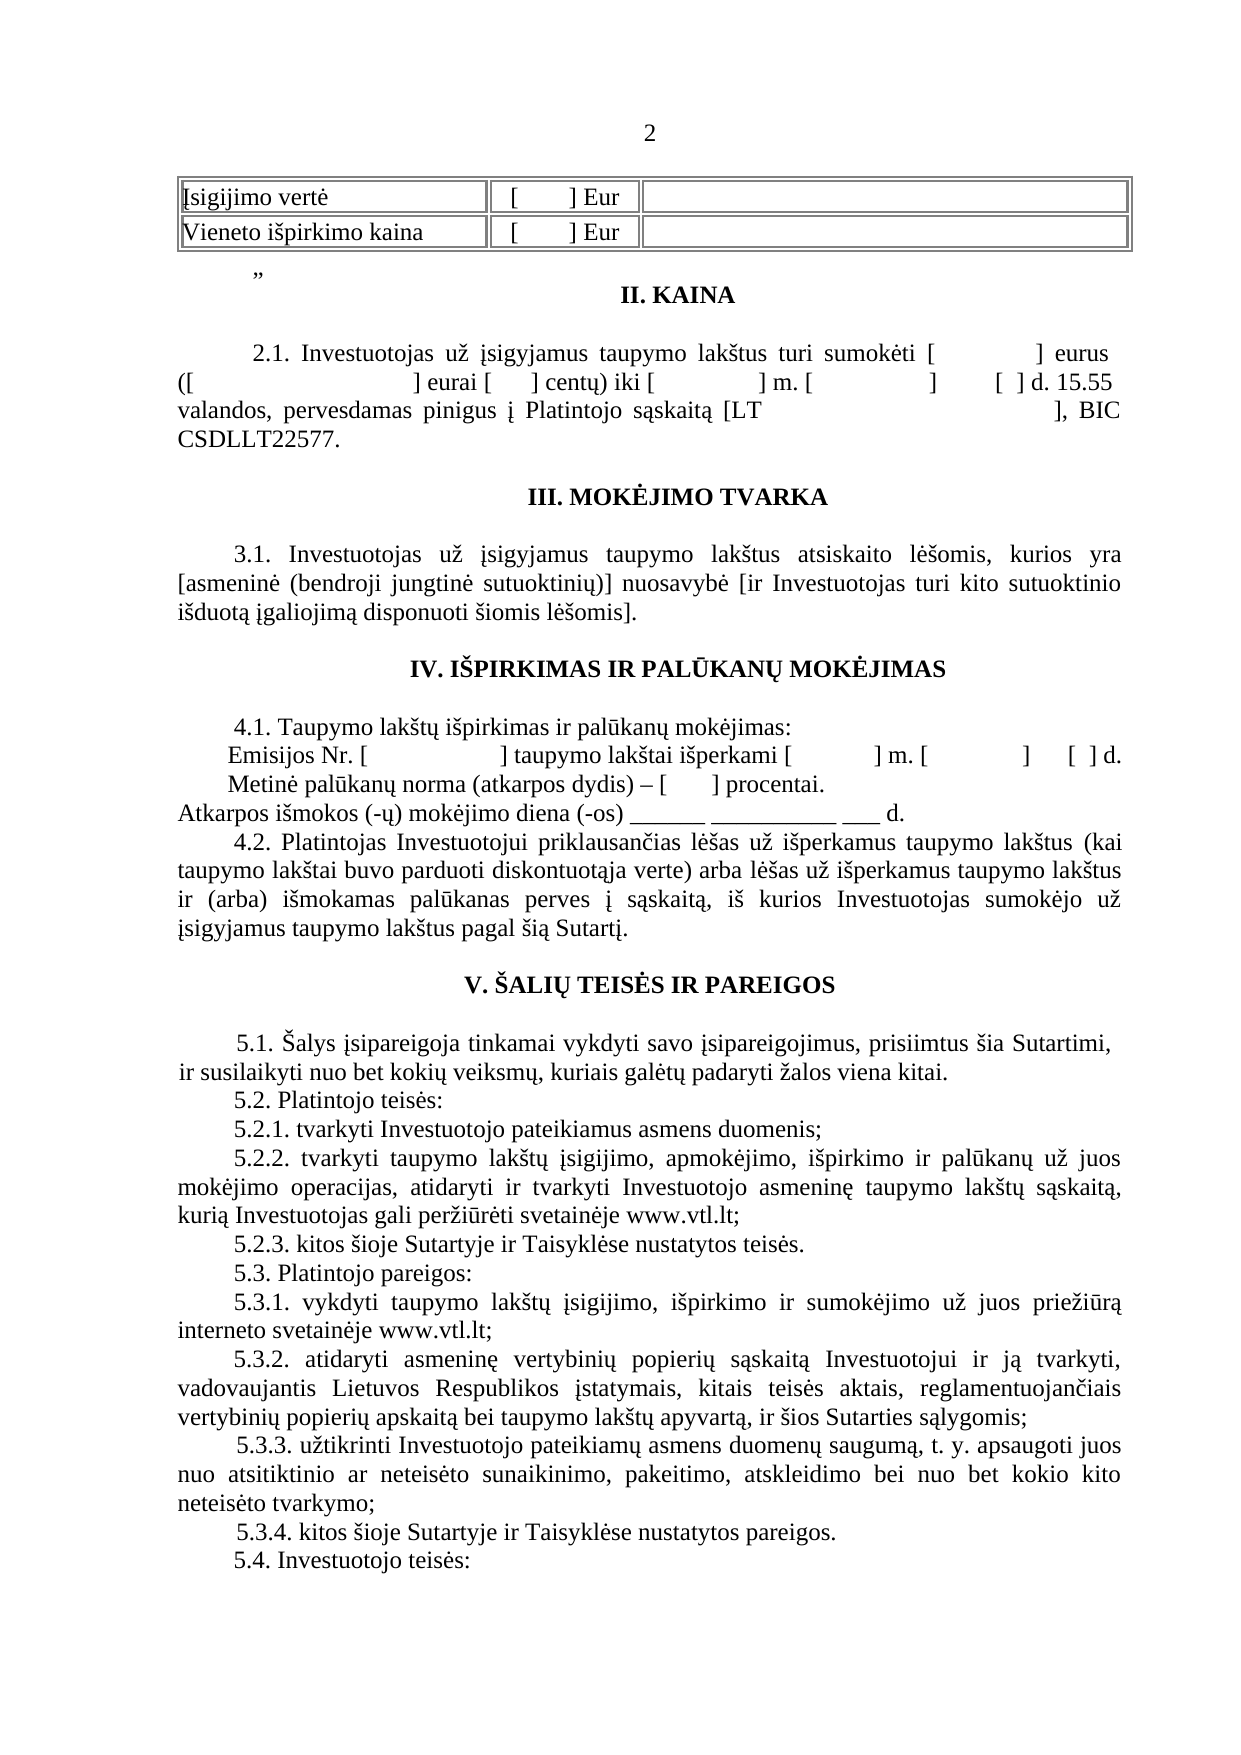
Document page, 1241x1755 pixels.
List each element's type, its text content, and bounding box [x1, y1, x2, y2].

text V. ŠALIŲ TEISĖS IR PAREIGOS [177, 971, 1122, 999]
text Emisijos Nr. [ ] taupymo lakštai išperkami [ ] m. [ ] [ ] d. [227, 741, 1122, 769]
text 5.3.4. kitos šioje Sutartyje ir Taisyklėse nustatytos pareigos. [177, 1517, 1122, 1546]
text IV. IŠPIRKIMAS IR PALŪKANŲ MOKĖJIMAS [177, 654, 1122, 683]
text 4.1. Taupymo lakštų išpirkimas ir palūkanų mokėjimas: [177, 712, 1122, 741]
text 5.3.1. vykdyti taupymo lakštų įsigijimo, išpirkimo ir sumokėjimo už juos priežiūrą interneto svetainėje www.vtl.lt; [177, 1287, 1122, 1344]
text 4.2. Platintojas Investuotojui priklausančias lėšas už išperkamus taupymo lakštus (kai taupymo lakštai buvo parduoti diskontuotąja verte) arba lėšas už išperkamus taupymo lakštus ir (arba) išmokamas palūkanas perves į sąskaitą, iš kurios Investuotojas sumokėjo už įsigyjamus taupymo lakštus pagal šią Sutartį. [177, 827, 1122, 942]
text 5.3. Platintojo pareigos: [177, 1258, 1122, 1287]
text II. KAINA [177, 281, 1122, 309]
text 5.3.3. užtikrinti Investuotojo pateikiamų asmens duomenų saugumą, t. y. apsaugoti juos nuo atsitiktinio ar neteisėto sunaikinimo, pakeitimo, atskleidimo bei nuo bet kokio kito neteisėto tvarkymo; [177, 1431, 1122, 1517]
table_cell [644, 217, 1126, 246]
text „ [177, 252, 1122, 281]
text 3.1. Investuotojas už įsigyjamus taupymo lakštus atsiskaito lėšomis, kurios yra [asmeninė (bendroji jungtinė sutuoktinių)] nuosavybė [ir Investuotojas turi kito sutuoktinio išduotą įgaliojimą disponuoti šiomis lėšomis]. [177, 539, 1122, 626]
text 5.2.3. kitos šioje Sutartyje ir Taisyklėse nustatytos teisės. [177, 1229, 1122, 1258]
text 5.4. Investuotojo teisės: [177, 1546, 1122, 1574]
text 5.2.1. tvarkyti Investuotojo pateikiamus asmens duomenis; [177, 1114, 1122, 1143]
text 5.3.2. atidaryti asmeninę vertybinių popierių sąskaitą Investuotojui ir ją tvarkyti, vadovaujantis Lietuvos Respublikos įstatymais, kitais teisės aktais, reglamentuojančiais vertybinių popierių apskaitą bei taupymo lakštų apyvartą, ir šios Sutarties sąlygomis; [177, 1344, 1122, 1431]
text 2.1. Investuotojas už įsigyjamus taupymo lakštus turi sumokėti [ ] eurus ([ ] eurai [ ] centų) iki [ ] m. [ ] [ ] d. 15.55 valandos, pervesdamas pinigus į Platintojo sąskaitą [LT ], BIC CSDLLT22577. [177, 338, 1122, 453]
text Atkarpos išmokos (-ų) mokėjimo diena (-os) ______ __________ ___ d. [177, 798, 1122, 827]
table_cell [644, 182, 1126, 211]
text 5.2.2. tvarkyti taupymo lakštų įsigijimo, apmokėjimo, išpirkimo ir palūkanų už juos mokėjimo operacijas, atidaryti ir tvarkyti Investuotojo asmeninę taupymo lakštų sąskaitą, kurią Investuotojas gali peržiūrėti svetainėje www.vtl.lt; [177, 1143, 1122, 1229]
table_cell Įsigijimo vertė [184, 182, 485, 211]
table_cell [ ] Eur [492, 217, 638, 246]
text 5.1. Šalys įsipareigoja tinkamai vykdyti savo įsipareigojimus, prisiimtus šia Sutartimi, ir susilaikyti nuo bet kokių veiksmų, kuriais galėtų padaryti žalos viena kitai. [179, 1028, 1112, 1086]
text Metinė palūkanų norma (atkarpos dydis) – [ ] procentai. [227, 769, 1122, 798]
text 5.2. Platintojo teisės: [177, 1086, 1122, 1114]
table_cell Vieneto išpirkimo kaina [184, 217, 485, 246]
table_cell [ ] Eur [492, 182, 638, 211]
text III. MOKĖJIMO TVARKA [177, 482, 1122, 511]
